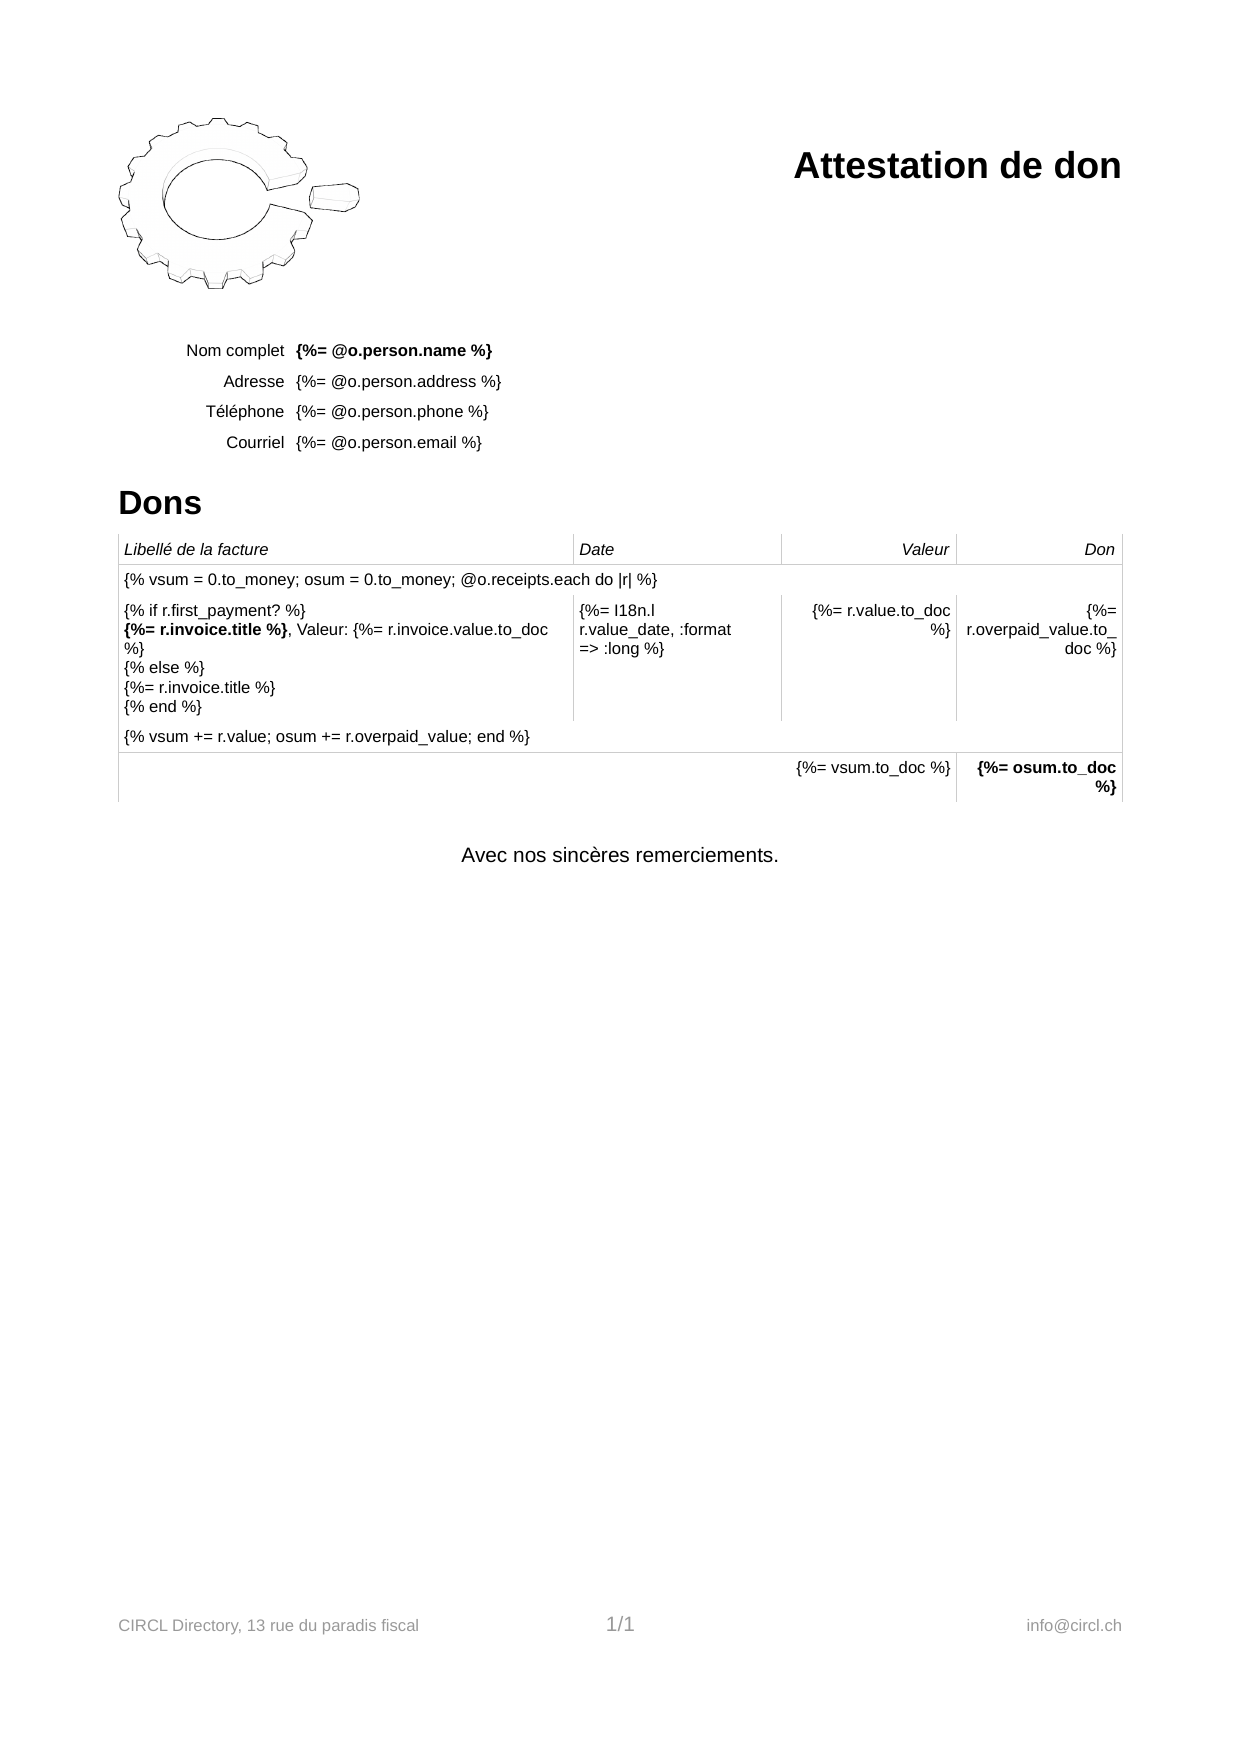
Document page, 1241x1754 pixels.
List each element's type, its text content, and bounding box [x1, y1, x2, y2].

text Avec nos sincères remerciements. [118, 843, 1122, 867]
table_cell {%= @o.person.email %} [290, 427, 853, 457]
table_cell {% vsum = 0.to_money; osum = 0.to_money; @o.receipts.each do |r| %} [119, 565, 1122, 595]
table_cell {%= @o.person.address %} [290, 366, 853, 396]
table_cell {%= I18n.l r.value_date, :format => :long %} [574, 595, 781, 721]
table_cell Adresse [118, 366, 290, 396]
table_header Libellé de la facture [119, 534, 573, 564]
table_cell Courriel [118, 427, 290, 457]
subtitle Dons [118, 482, 1122, 521]
table_cell {%= r.value.to_doc %} [782, 595, 956, 721]
table_cell Téléphone [118, 396, 290, 427]
table_cell {%= vsum.to_doc %} [119, 753, 956, 802]
table_header Valeur [782, 534, 956, 564]
table_header Nom complet [118, 335, 290, 366]
table_header Don [957, 534, 1122, 564]
picture [118, 118, 360, 289]
title Attestation de don [360, 143, 1122, 186]
table_header Date [574, 534, 781, 564]
table_cell {% if r.first_payment? %} {%= r.invoice.title %}, Valeur: {%= r.invoice.value.to_doc %} {% else %} {%= r.invoice.title %} {% end %} [119, 595, 573, 721]
table_cell {%= r.overpaid_value.to_doc %} [957, 595, 1122, 721]
table_cell {%= @o.person.phone %} [290, 396, 853, 427]
table_cell {% vsum += r.value; osum += r.overpaid_value; end %} [119, 721, 1122, 752]
table_cell {%= osum.to_doc %} [957, 753, 1122, 802]
table_header {%= @o.person.name %} [290, 335, 853, 366]
